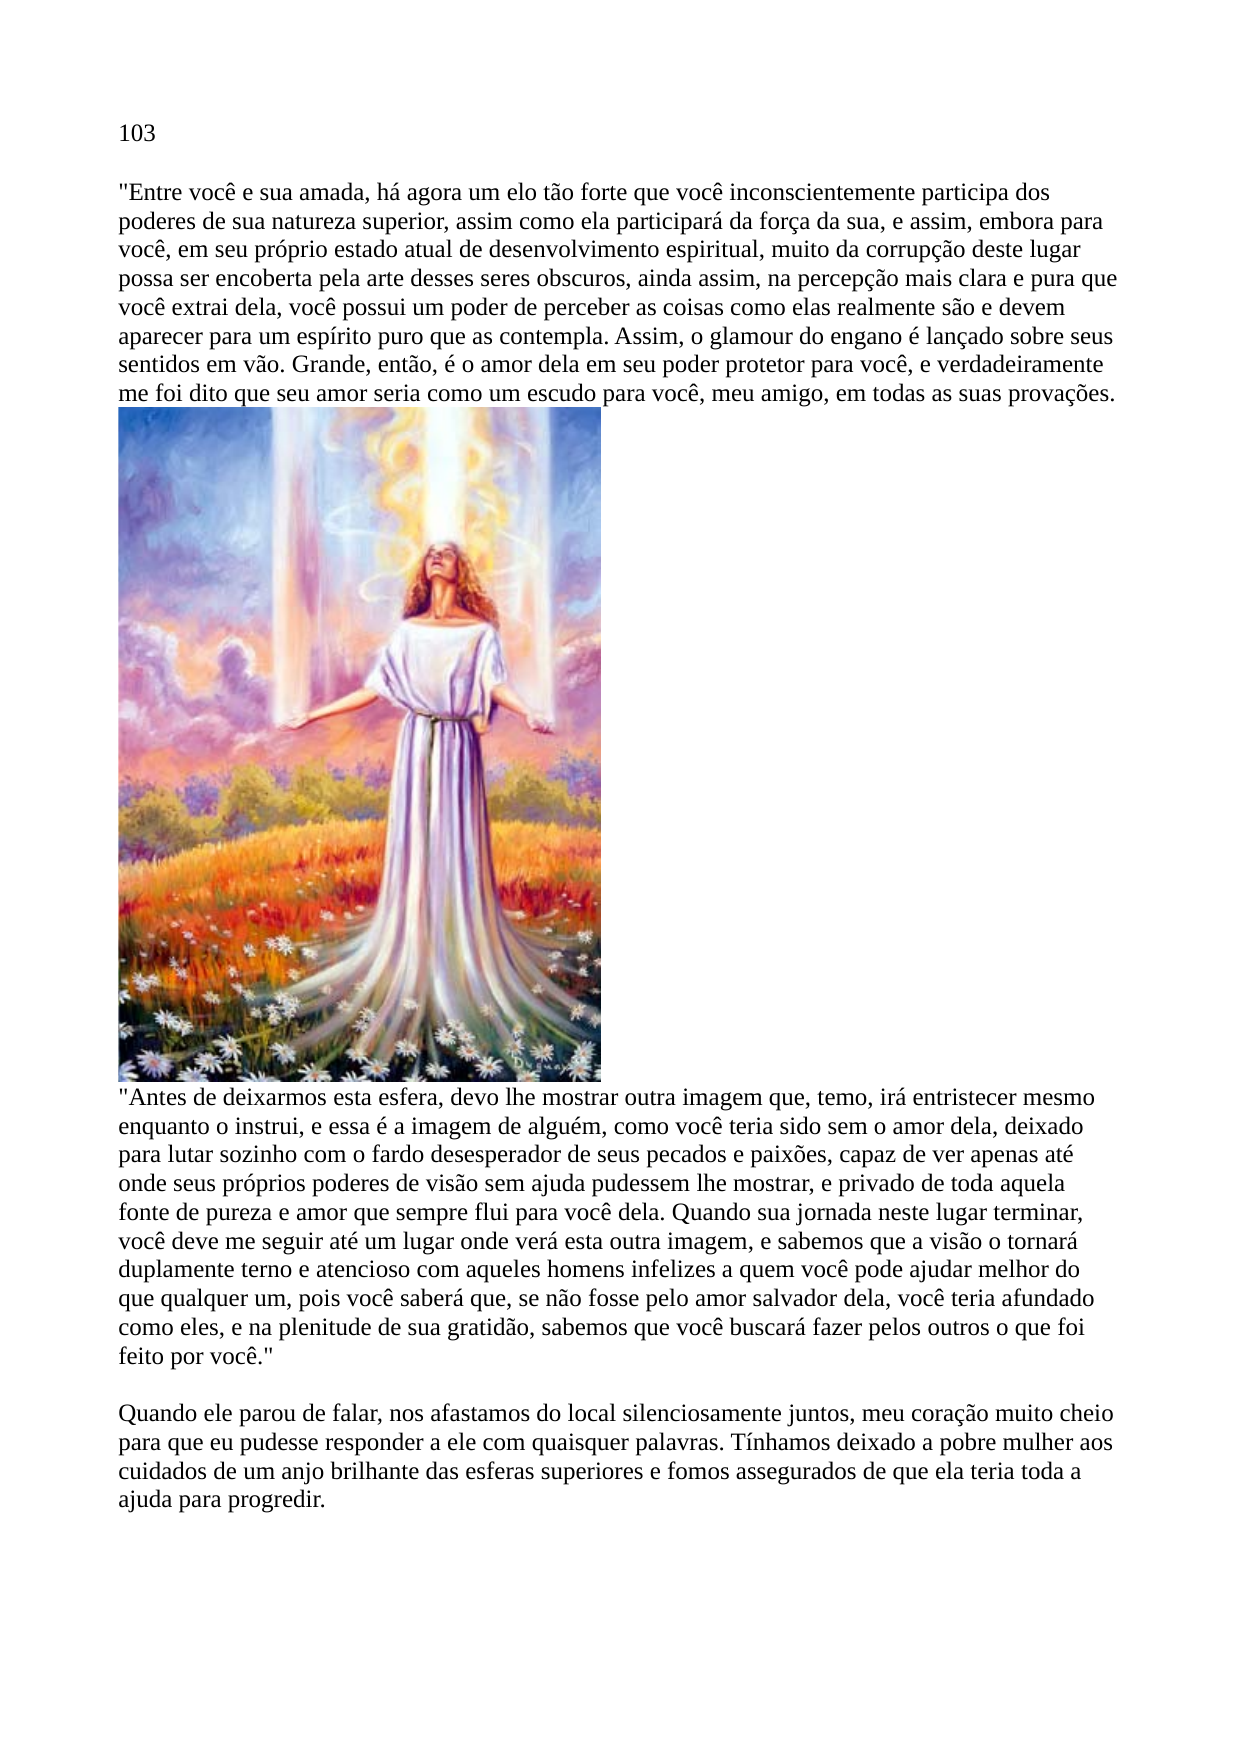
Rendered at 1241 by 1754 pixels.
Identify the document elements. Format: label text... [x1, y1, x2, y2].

text "Entre você e sua amada, há agora um elo tão forte que você inconscientemente participa dos poderes de sua natureza superior, assim como ela participará da força da sua, e assim, embora para você, em seu próprio estado atual de desenvolvimento espiritual, muito da corrupção deste lugar possa ser encoberta pela arte desses seres obscuros, ainda assim, na percepção mais clara e pura que você extrai dela, você possui um poder de perceber as coisas como elas realmente são e devem aparecer para um espírito puro que as contempla. Assim, o glamour do engano é lançado sobre seus sentidos em vão. Grande, então, é o amor dela em seu poder protetor para você, e verdadeiramente me foi dito que seu amor seria como um escudo para você, meu amigo, em todas as suas provações. [118, 177, 1122, 407]
picture [118, 407, 601, 1082]
text Quando ele parou de falar, nos afastamos do local silenciosamente juntos, meu coração muito cheio para que eu pudesse responder a ele com quaisquer palavras. Tínhamos deixado a pobre mulher aos cuidados de um anjo brilhante das esferas superiores e fomos assegurados de que ela teria toda a ajuda para progredir. [118, 1398, 1122, 1513]
text "Antes de deixarmos esta esfera, devo lhe mostrar outra imagem que, temo, irá entristecer mesmo enquanto o instrui, e essa é a imagem de alguém, como você teria sido sem o amor dela, deixado para lutar sozinho com o fardo desesperador de seus pecados e paixões, capaz de ver apenas até onde seus próprios poderes de visão sem ajuda pudessem lhe mostrar, e privado de toda aquela fonte de pureza e amor que sempre flui para você dela. Quando sua jornada neste lugar terminar, você deve me seguir até um lugar onde verá esta outra imagem, e sabemos que a visão o tornará duplamente terno e atencioso com aqueles homens infelizes a quem você pode ajudar melhor do que qualquer um, pois você saberá que, se não fosse pelo amor salvador dela, você teria afundado como eles, e na plenitude de sua gratidão, sabemos que você buscará fazer pelos outros o que foi feito por você." [118, 1082, 1122, 1369]
